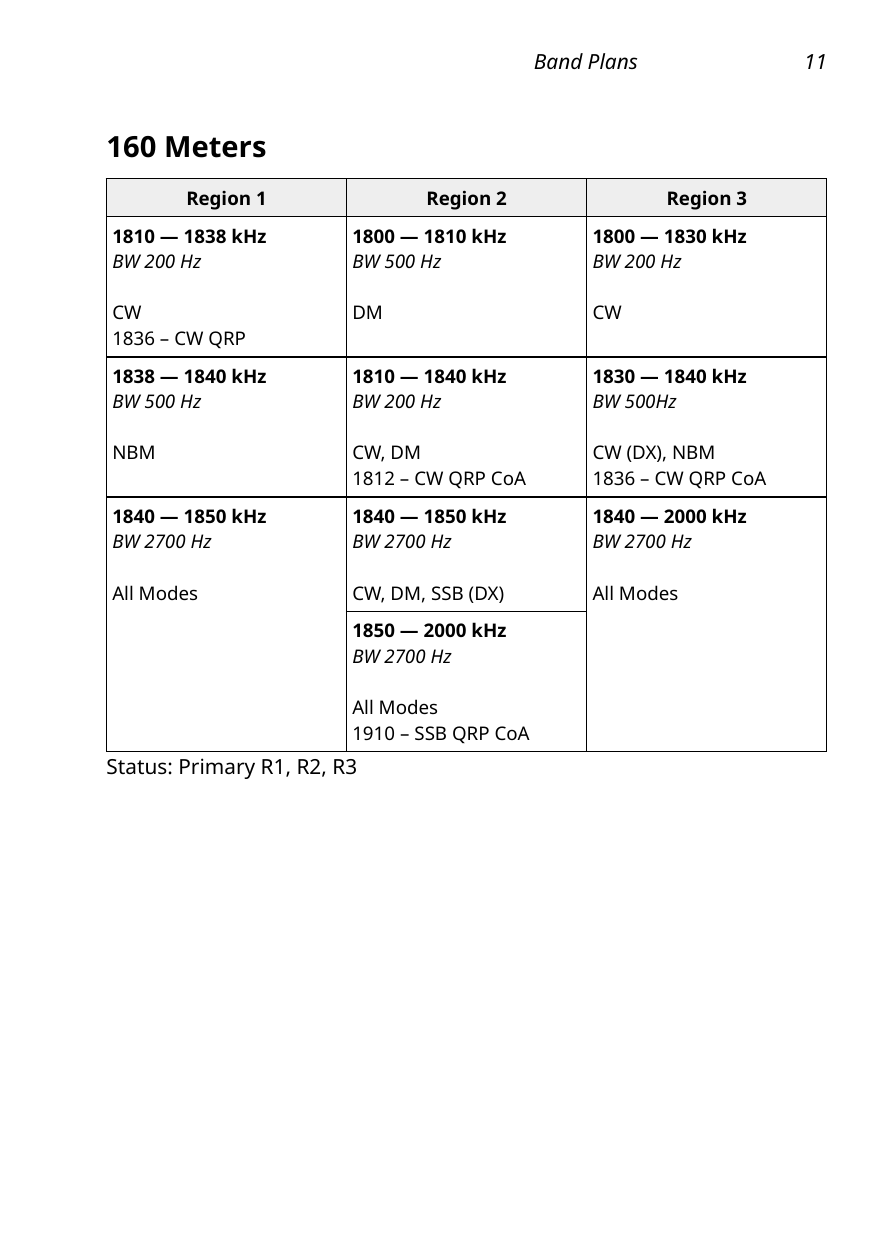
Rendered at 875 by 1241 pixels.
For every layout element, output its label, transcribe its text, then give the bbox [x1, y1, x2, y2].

table_cell 1850 — 2000 kHz BW 2700 Hz All Modes 1910 – SSB QRP CoA [347, 612, 586, 751]
table_cell 1800 — 1830 kHz BW 200 Hz CW [587, 217, 826, 356]
table_header Region 1 [107, 179, 346, 216]
text Status: Primary R1, R2, R3 [106, 752, 827, 781]
table_header Region 3 [587, 179, 826, 216]
table_cell 1800 — 1810 kHz BW 500 Hz DM [347, 217, 586, 356]
table_cell 1840 — 1850 kHz BW 2700 Hz All Modes [107, 498, 346, 751]
table_cell 1838 — 1840 kHz BW 500 Hz NBM [107, 358, 346, 496]
table_cell 1830 — 1840 kHz BW 500Hz CW (DX), NBM 1836 – CW QRP CoA [587, 358, 826, 496]
table_cell 1840 — 2000 kHz BW 2700 Hz All Modes [587, 498, 826, 751]
table_cell 1810 — 1838 kHz BW 200 Hz CW 1836 – CW QRP [107, 217, 346, 356]
table_header Region 2 [347, 179, 586, 216]
subtitle 160 Meters [106, 126, 827, 166]
table_cell 1840 — 1850 kHz BW 2700 Hz CW, DM, SSB (DX) [347, 498, 586, 611]
table_cell 1810 — 1840 kHz BW 200 Hz CW, DM 1812 – CW QRP CoA [347, 358, 586, 496]
